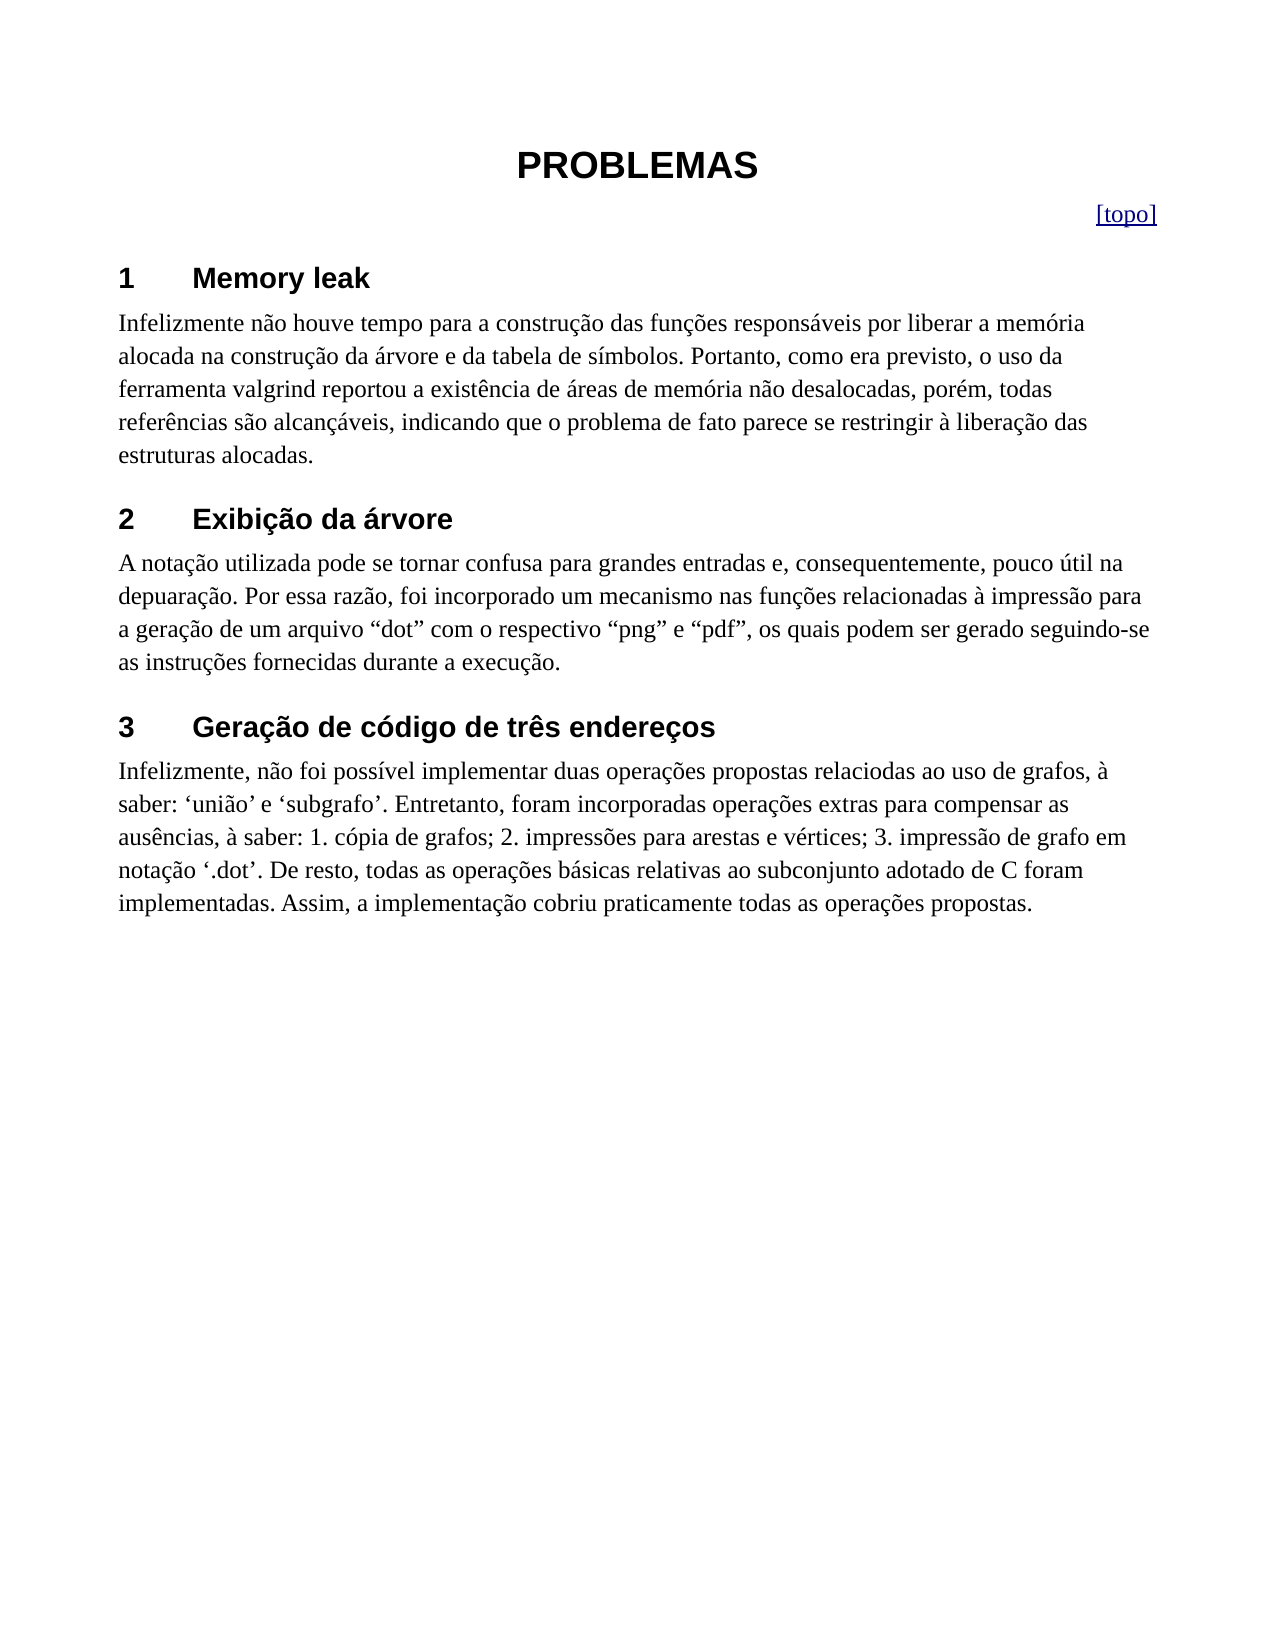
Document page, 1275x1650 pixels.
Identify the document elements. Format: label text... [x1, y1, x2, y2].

subtitle PROBLEMAS [118, 143, 1157, 187]
text Infelizmente, não foi possível implementar duas operações propostas relaciodas ao uso de grafos, à saber: ‘união’ e ‘subgrafo’. Entretanto, foram incorporadas operações extras para compensar as ausências, à saber: 1. cópia de grafos; 2. impressões para arestas e vértices; 3. impressão de grafo em notação ‘.dot’. De resto, todas as operações básicas relativas ao subconjunto adotado de C foram implementadas. Assim, a implementação cobriu praticamente todas as operações propostas. [118, 756, 1157, 917]
subtitle Geração de código de três endereços [118, 709, 1157, 743]
subtitle Exibição da árvore [118, 502, 1157, 536]
subtitle Memory leak [118, 261, 1157, 295]
text Infelizmente não houve tempo para a construção das funções responsáveis por liberar a memória alocada na construção da árvore e da tabela de símbolos. Portanto, como era previsto, o uso da ferramenta valgrind reportou a existência de áreas de memória não desalocadas, porém, todas referências são alcançáveis, indicando que o problema de fato parece se restringir à liberação das estruturas alocadas. [118, 308, 1157, 468]
text A notação utilizada pode se tornar confusa para grandes entradas e, consequentemente, pouco útil na depuaração. Por essa razão, foi incorporado um mecanismo nas funções relacionadas à impressão para a geração de um arquivo “dot” com o respectivo “png” e “pdf”, os quais podem ser gerado seguindo-se as instruções fornecidas durante a execução. [118, 548, 1157, 676]
text [topo] [340, 199, 1157, 228]
